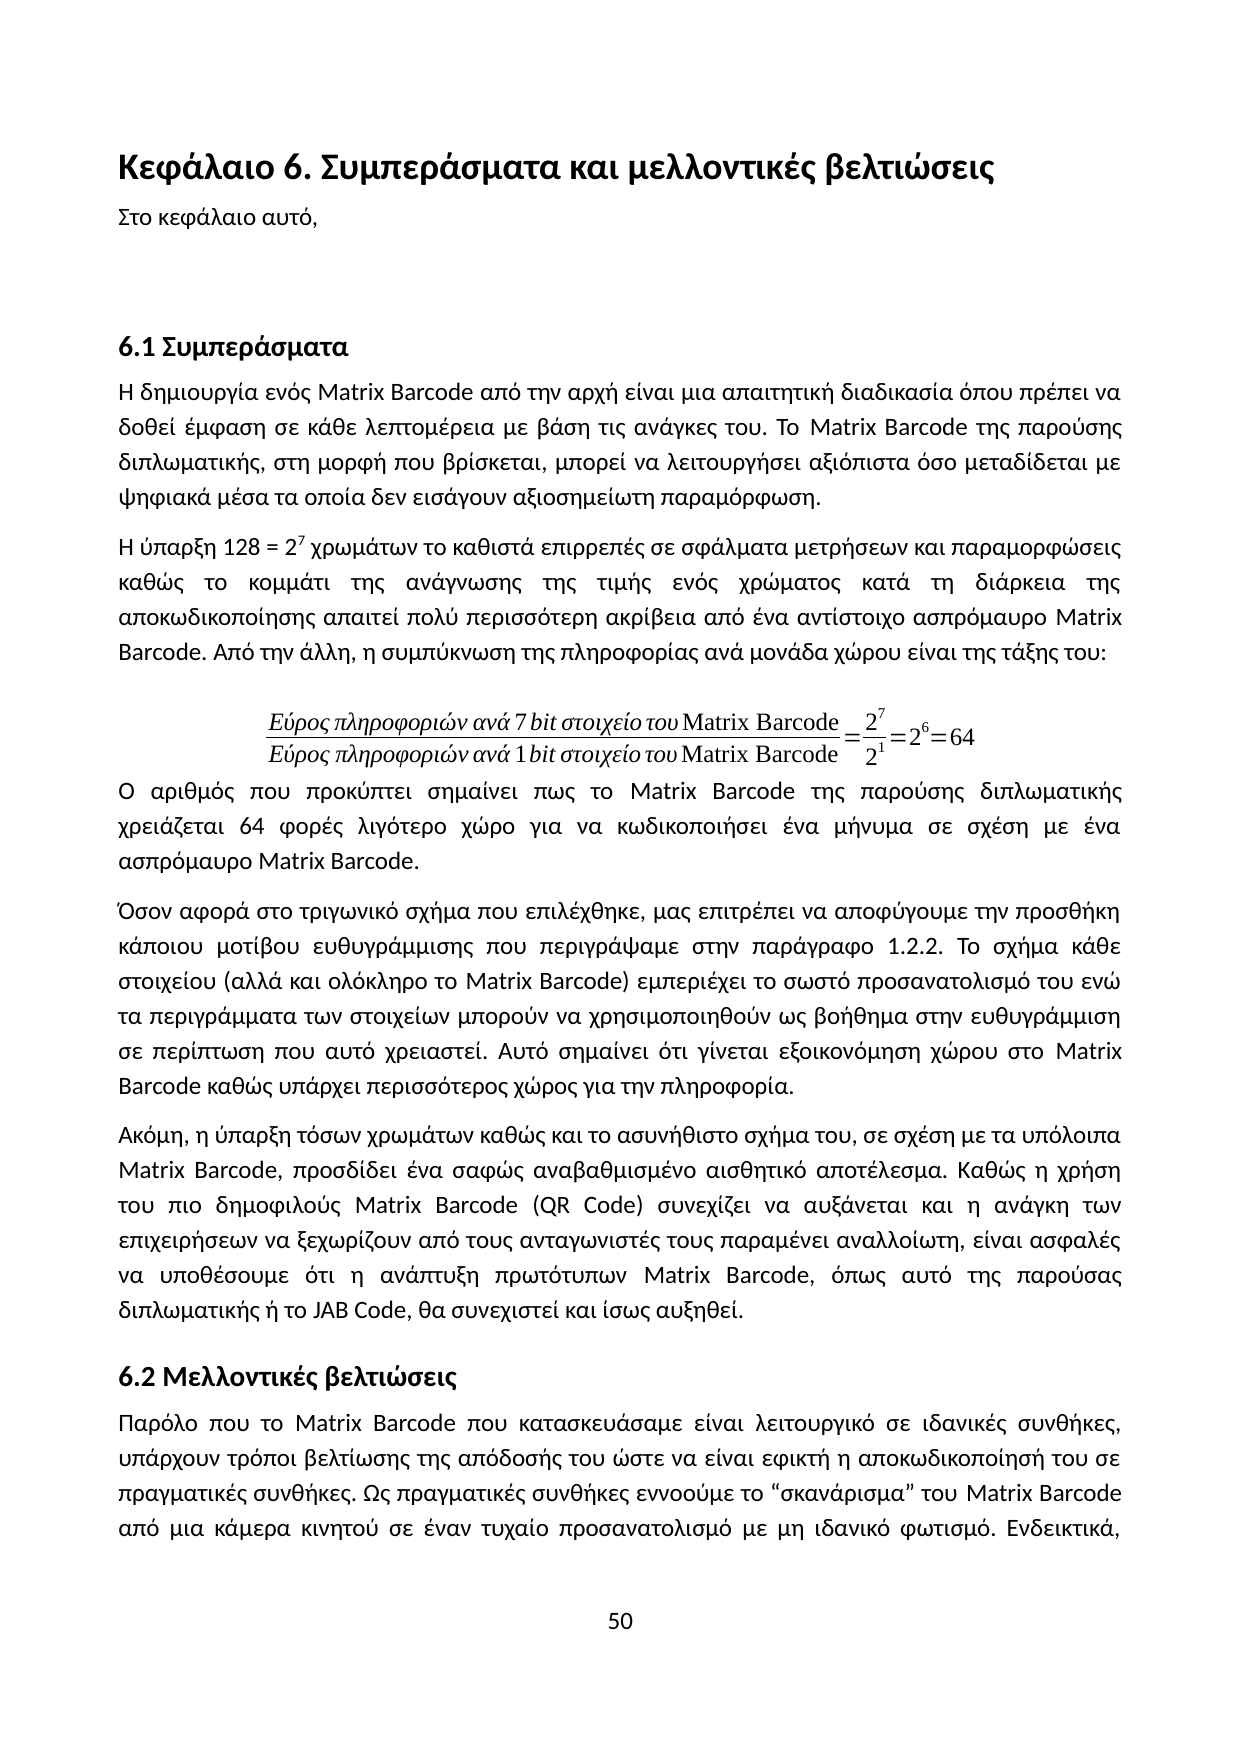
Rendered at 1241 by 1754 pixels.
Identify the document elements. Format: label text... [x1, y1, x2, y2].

text Ακόμη, η ύπαρξη τόσων χρωμάτων καθώς και το ασυνήθιστο σχήμα του, σε σχέση με τα υπόλοιπα Matrix Barcode, προσδίδει ένα σαφώς αναβαθμισμένο αισθητικό αποτέλεσμα. Καθώς η χρήση του πιο δημοφιλούς Matrix Barcode (QR Code) συνεχίζει να αυξάνεται και η ανάγκη των επιχειρήσεων να ξεχωρίζουν από τους ανταγωνιστές τους παραμένει αναλλοίωτη, είναι ασφαλές να υποθέσουμε ότι η ανάπτυξη πρωτότυπων Matrix Barcode, όπως αυτό της παρούσας διπλωματικής ή το JAB Code, θα συνεχιστεί και ίσως αυξηθεί. [118, 1119, 1122, 1325]
subtitle Κεφάλαιο 6. Συμπεράσματα και μελλοντικές βελτιώσεις [118, 143, 1122, 189]
text Στο κεφάλαιο αυτό, [118, 201, 1122, 232]
text Παρόλο που το Matrix Barcode που κατασκευάσαμε είναι λειτουργικό σε ιδανικές συνθήκες, υπάρχουν τρόποι βελτίωσης της απόδοσής του ώστε να είναι εφικτή η αποκωδικοποίησή του σε πραγματικές συνθήκες. Ως πραγματικές συνθήκες εννοούμε το “σκανάρισμα” του Matrix Barcode από μια κάμερα κινητού σε έναν τυχαίο προσανατολισμό με μη ιδανικό φωτισμό. Ενδεικτικά, [118, 1407, 1122, 1542]
subtitle 6.1 Συμπεράσματα [118, 328, 1122, 364]
text Η δημιουργία ενός Matrix Barcode από την αρχή είναι μια απαιτητική διαδικασία όπου πρέπει να δοθεί έμφαση σε κάθε λεπτομέρεια με βάση τις ανάγκες του. Το Matrix Barcode της παρούσης διπλωματικής, στη μορφή που βρίσκεται, μπορεί να λειτουργήσει αξιόπιστα όσο μεταδίδεται με ψηφιακά μέσα τα οποία δεν εισάγουν αξιοσημείωτη παραμόρφωση. [118, 376, 1122, 512]
subtitle 6.2 Μελλοντικές βελτιώσεις [118, 1358, 1122, 1394]
text Όσον αφορά στο τριγωνικό σχήμα που επιλέχθηκε, μας επιτρέπει να αποφύγουμε την προσθήκη κάποιου μοτίβου ευθυγράμμισης που περιγράψαμε στην παράγραφο 1.2.2. Το σχήμα κάθε στοιχείου (αλλά και ολόκληρο το Matrix Barcode) εμπεριέχει το σωστό προσανατολισμό του ενώ τα περιγράμματα των στοιχείων μπορούν να χρησιμοποιηθούν ως βοήθημα στην ευθυγράμμιση σε περίπτωση που αυτό χρειαστεί. Αυτό σημαίνει ότι γίνεται εξοικονόμηση χώρου στο Matrix Barcode καθώς υπάρχει περισσότερος χώρος για την πληροφορία. [118, 895, 1122, 1100]
text Η ύπαρξη 128 = 27 χρωμάτων το καθιστά επιρρεπές σε σφάλματα μετρήσεων και παραμορφώσεις καθώς το κομμάτι της ανάγνωσης της τιμής ενός χρώματος κατά τη διάρκεια της αποκωδικοποίησης απαιτεί πολύ περισσότερη ακρίβεια από ένα αντίστοιχο ασπρόμαυρο Matrix Barcode. Από την άλλη, η συμπύκνωση της πληροφορίας ανά μονάδα χώρου είναι της τάξης του: [118, 531, 1122, 667]
text Ο αριθμός που προκύπτει σημαίνει πως το Matrix Barcode της παρούσης διπλωματικής χρειάζεται 64 φορές λιγότερο χώρο για να κωδικοποιήσει ένα μήνυμα σε σχέση με ένα ασπρόμαυρο Matrix Barcode. [118, 686, 1122, 876]
